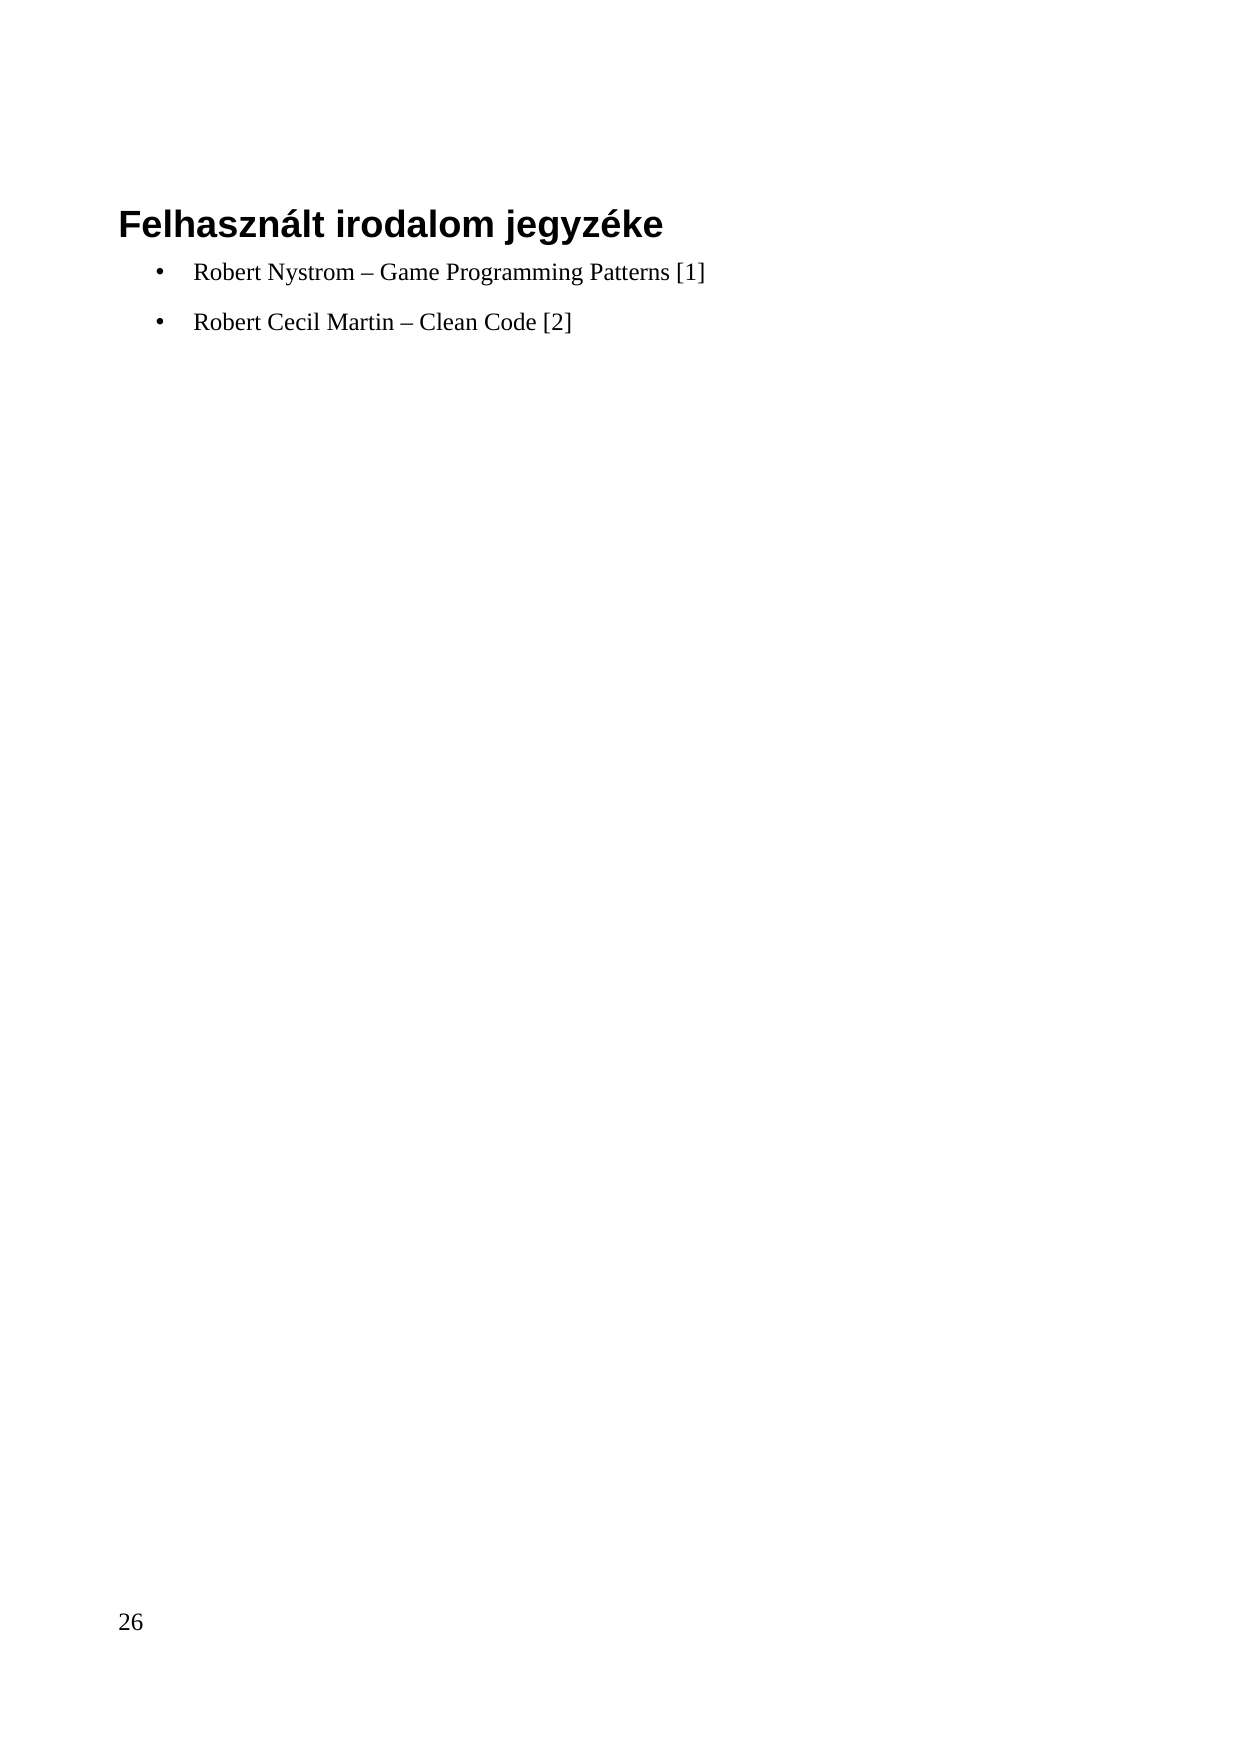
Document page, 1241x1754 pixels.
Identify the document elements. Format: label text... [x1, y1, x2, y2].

list Robert Cecil Martin – Clean Code [2] [156, 307, 1122, 335]
subtitle Felhasznált irodalom jegyzéke [118, 201, 1122, 245]
list Robert Nystrom – Game Programming Patterns [1] [156, 257, 1122, 286]
